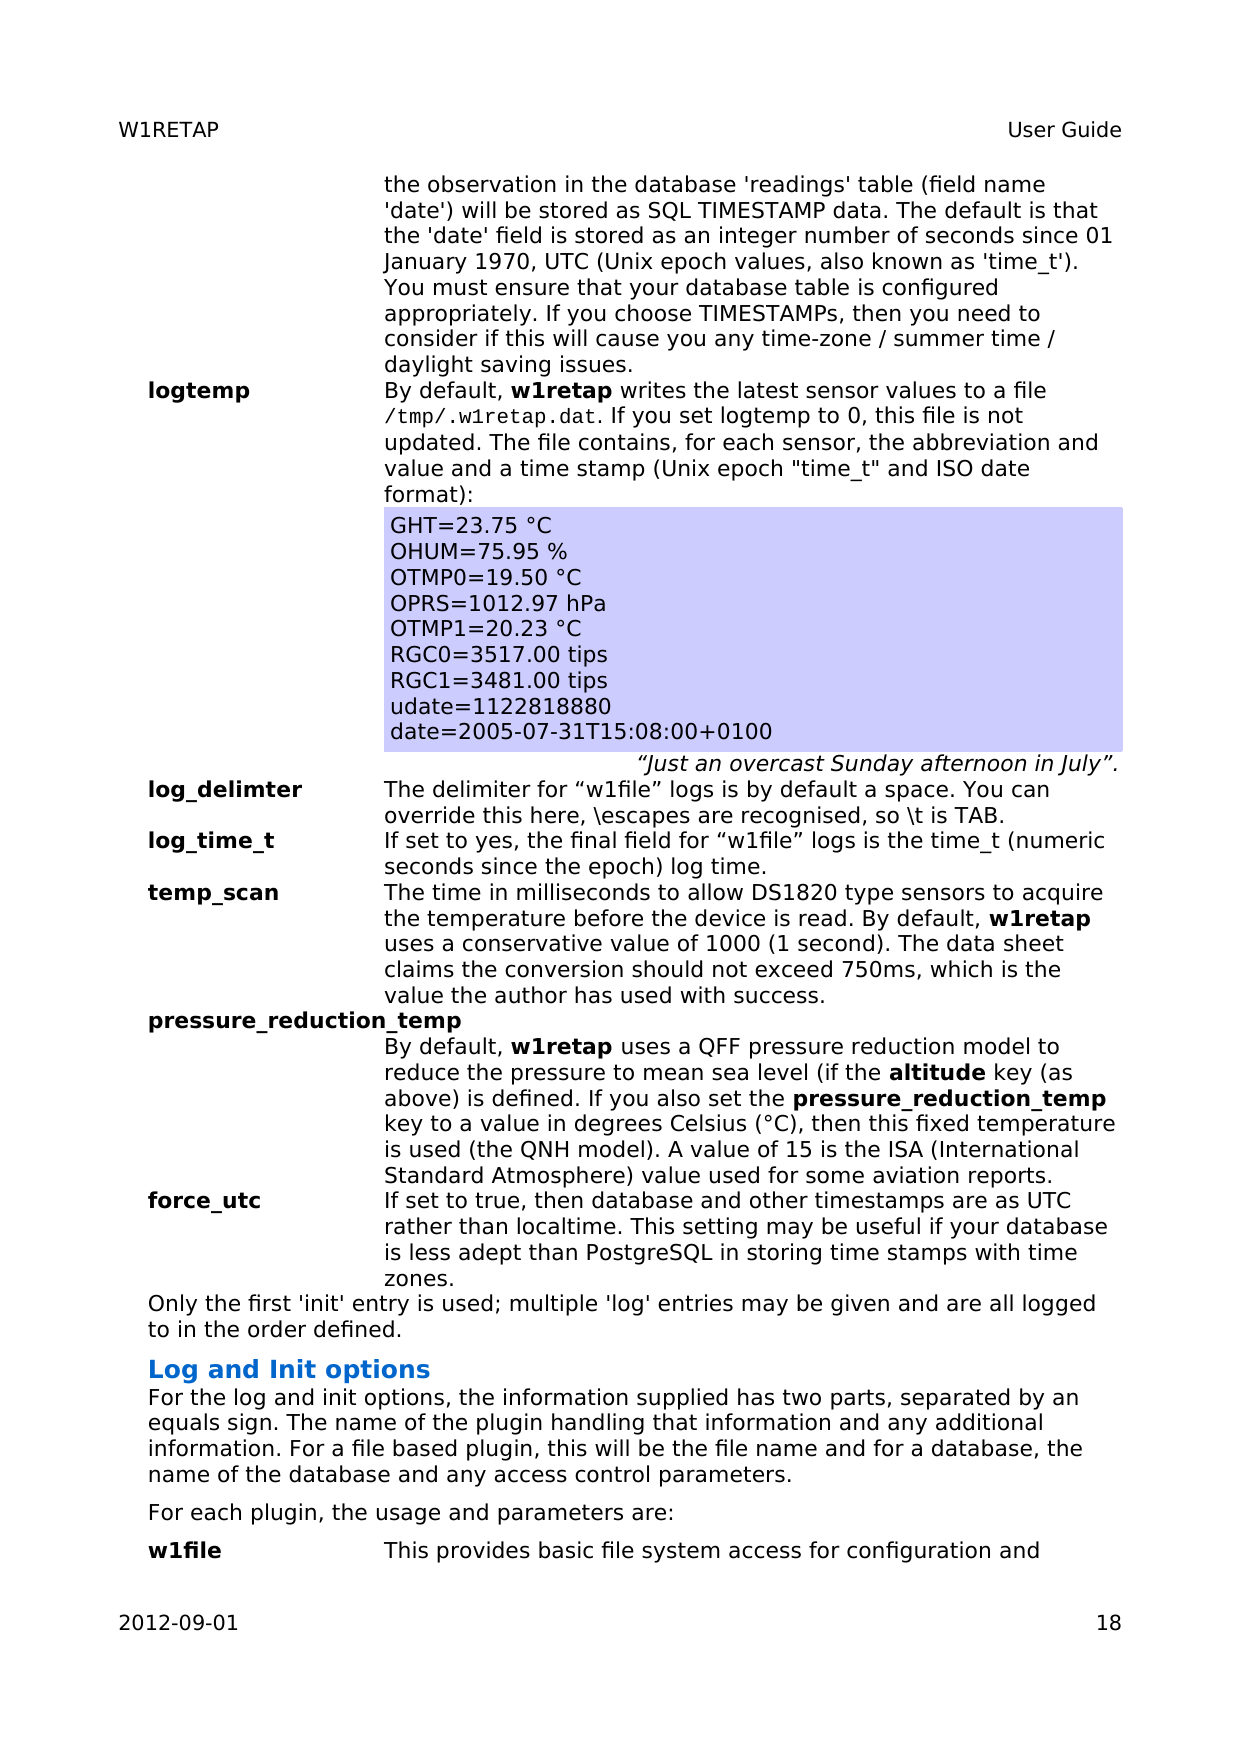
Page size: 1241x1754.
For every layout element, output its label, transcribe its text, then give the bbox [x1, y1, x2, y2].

list temp_scan The time in milliseconds to allow DS1820 type sensors to acquire the temperature before the device is read. By default, w1retap uses a conservative value of 1000 (1 second). The data sheet claims the conversion should not exceed 750ms, which is the value the author has used with success. [148, 880, 1122, 1008]
list force_utc If set to true, then database and other timestamps are as UTC rather than localtime. This setting may be useful if your database is less adept than PostgreSQL in storing time stamps with time zones. [148, 1188, 1122, 1291]
list w1file This provides basic file system access for configuration and [148, 1538, 1122, 1564]
list the observation in the database 'readings' table (field name 'date') will be stored as SQL TIMESTAMP data. The default is that the 'date' field is stored as an integer number of seconds since 01 January 1970, UTC (Unix epoch values, also known as 'time_t'). You must ensure that your database table is configured appropriately. If you choose TIMESTAMPs, then you need to consider if this will cause you any time-zone / summer time / daylight saving issues. [148, 172, 1122, 378]
list logtemp By default, w1retap writes the latest sensor values to a file /tmp/.w1retap.dat. If you set logtemp to 0, this file is not updated. The file contains, for each sensor, the abbreviation and value and a time stamp (Unix epoch "time_t" and ISO date format): [148, 378, 1122, 507]
text Only the first 'init' entry is used; multiple 'log' entries may be given and are all logged to in the order defined. [148, 1291, 1122, 1343]
list “Just an overcast Sunday afternoon in July”. [148, 751, 1122, 777]
text For the log and init options, the information supplied has two parts, separated by an equals sign. The name of the plugin handling that information and any additional information. For a file based plugin, this will be the file name and for a database, the name of the database and any access control parameters. [148, 1384, 1122, 1487]
list pressure_reduction_temp [148, 1008, 1122, 1034]
text For each plugin, the usage and parameters are: [148, 1500, 1122, 1526]
list log_time_t If set to yes, the final field for “w1file” logs is the time_t (numeric seconds since the epoch) log time. [148, 828, 1122, 880]
text GHT=23.75 °C OHUM=75.95 % OTMP0=19.50 °C OPRS=1012.97 hPa OTMP1=20.23 °C RGC0=3517.00 tips RGC1=3481.00 tips udate=1122818880 date=2005-07-31T15:08:00+0100 [385, 509, 1122, 751]
list By default, w1retap uses a QFF pressure reduction model to reduce the pressure to mean sea level (if the altitude key (as above) is defined. If you also set the pressure_reduction_temp key to a value in degrees Celsius (°C), then this fixed temperature is used (the QNH model). A value of 15 is the ISA (International Standard Atmosphere) value used for some aviation reports. [148, 1034, 1122, 1188]
list log_delimter The delimiter for “w1file” logs is by default a space. You can override this here, \escapes are recognised, so \t is TAB. [148, 777, 1122, 828]
subtitle Log and Init options [148, 1355, 1122, 1384]
